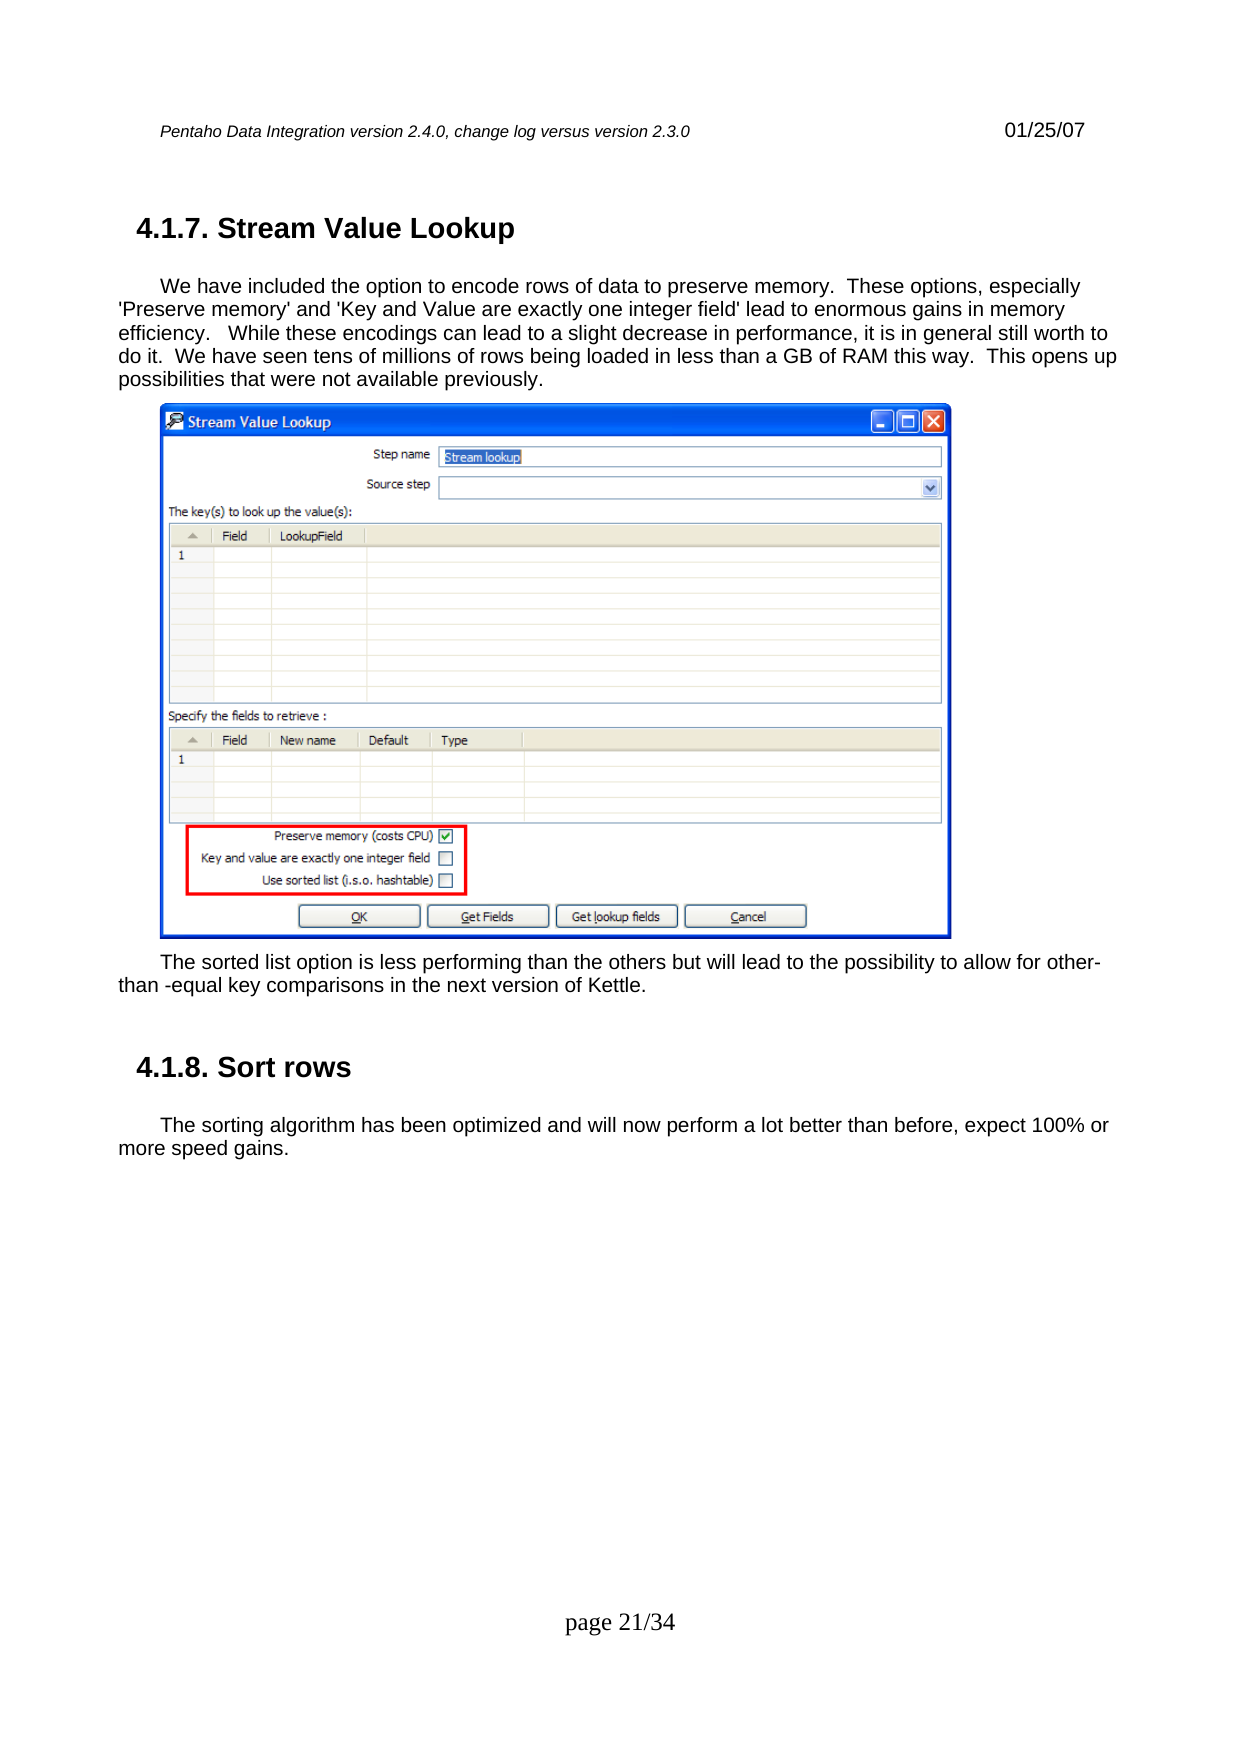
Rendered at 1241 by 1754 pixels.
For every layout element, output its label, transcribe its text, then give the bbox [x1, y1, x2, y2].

subtitle Sort rows [136, 1051, 1122, 1084]
subtitle Stream Value Lookup [136, 212, 1122, 245]
text The sorting algorithm has been optimized and will now perform a lot better than before, expect 100% or more speed gains. [118, 1113, 1122, 1160]
picture [159, 403, 952, 939]
text We have included the option to encode rows of data to preserve memory. These options, especially 'Preserve memory' and 'Key and Value are exactly one integer field' lead to enormous gains in memory efficiency. While these encodings can lead to a slight decrease in performance, it is in general still worth to do it. We have seen tens of millions of rows being loaded in less than a GB of RAM this way. This opens up possibilities that were not available previously. [118, 274, 1122, 391]
text The sorted list option is less performing than the others but will lead to the possibility to allow for other-than -equal key comparisons in the next version of Kettle. [118, 951, 1122, 997]
